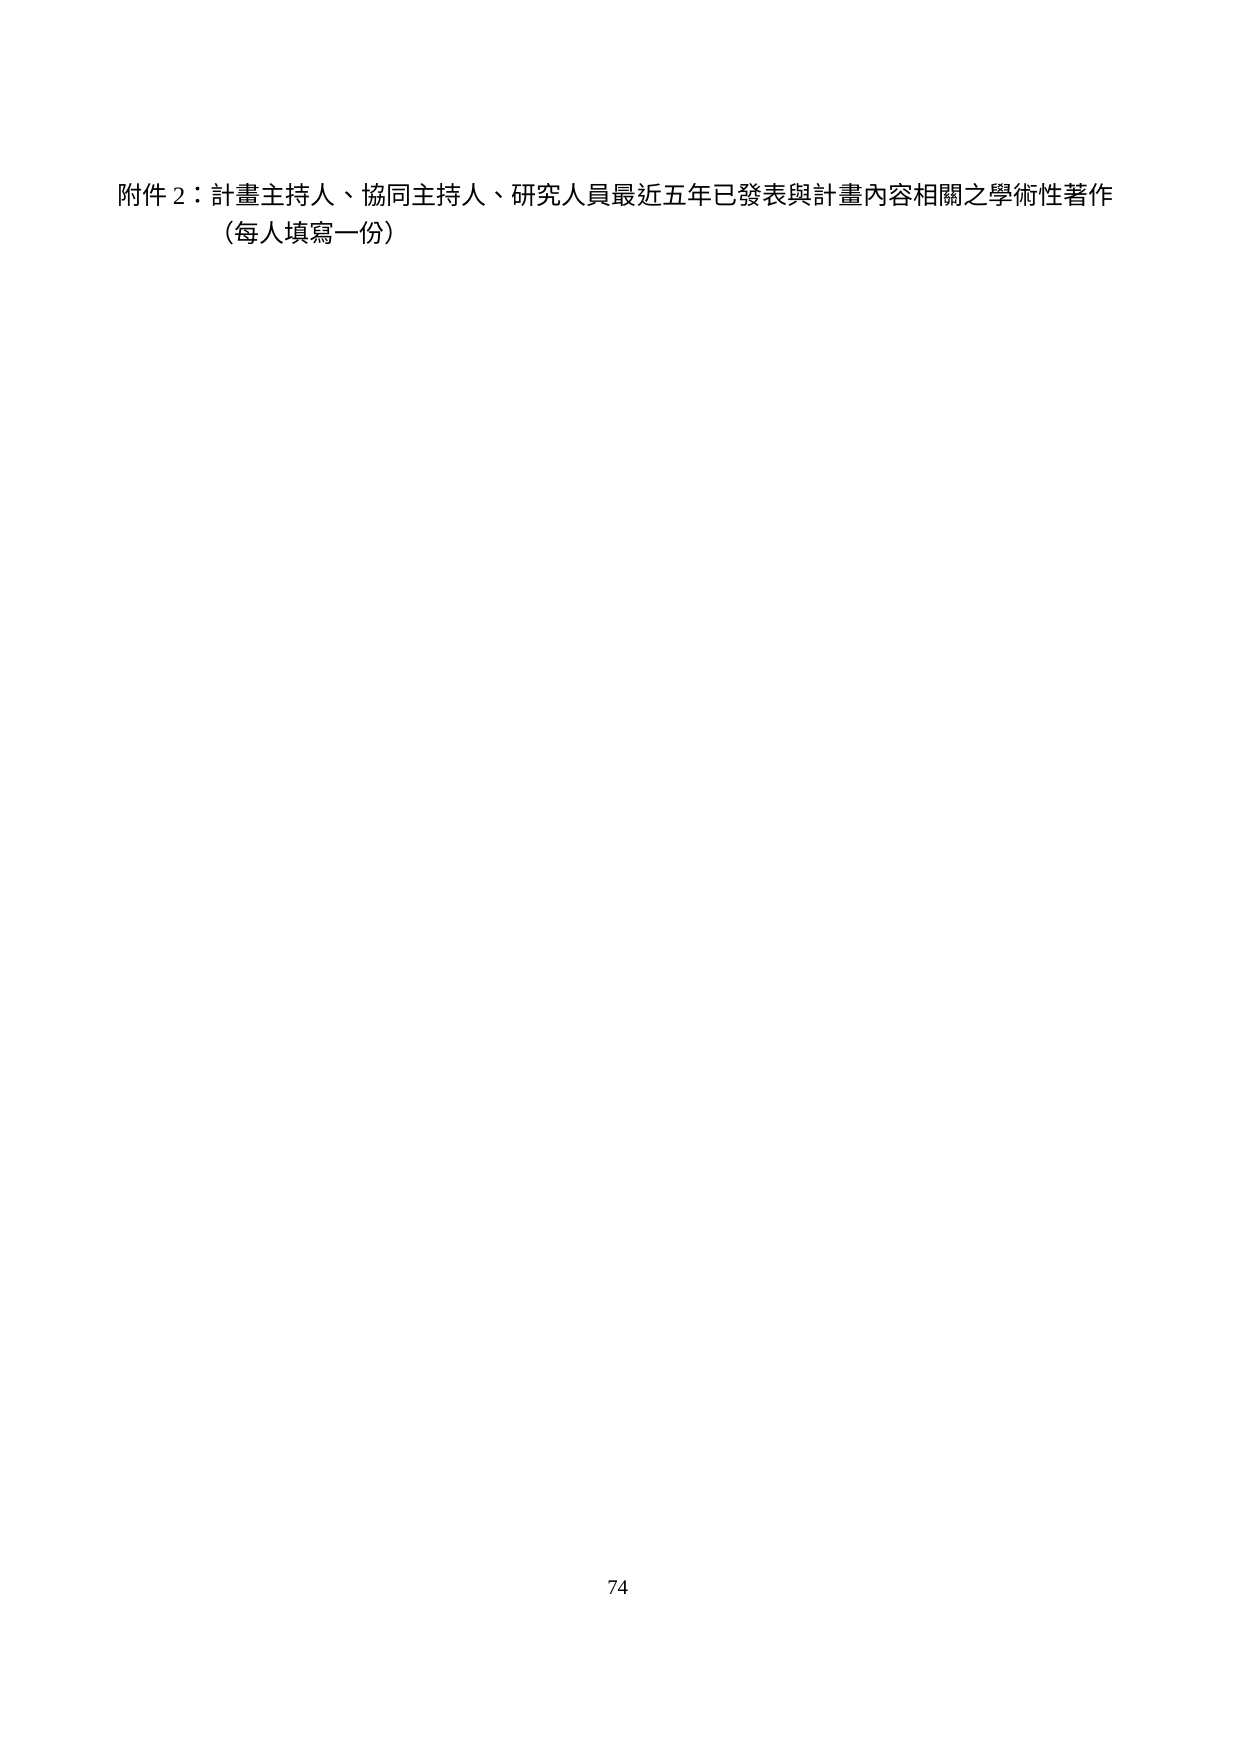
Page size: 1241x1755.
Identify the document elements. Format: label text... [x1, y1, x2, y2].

text 附件2：計畫主持人、協同主持人、研究人員最近五年已發表與計畫內容相關之學術性著作（每人填寫一份） [117, 175, 1117, 250]
